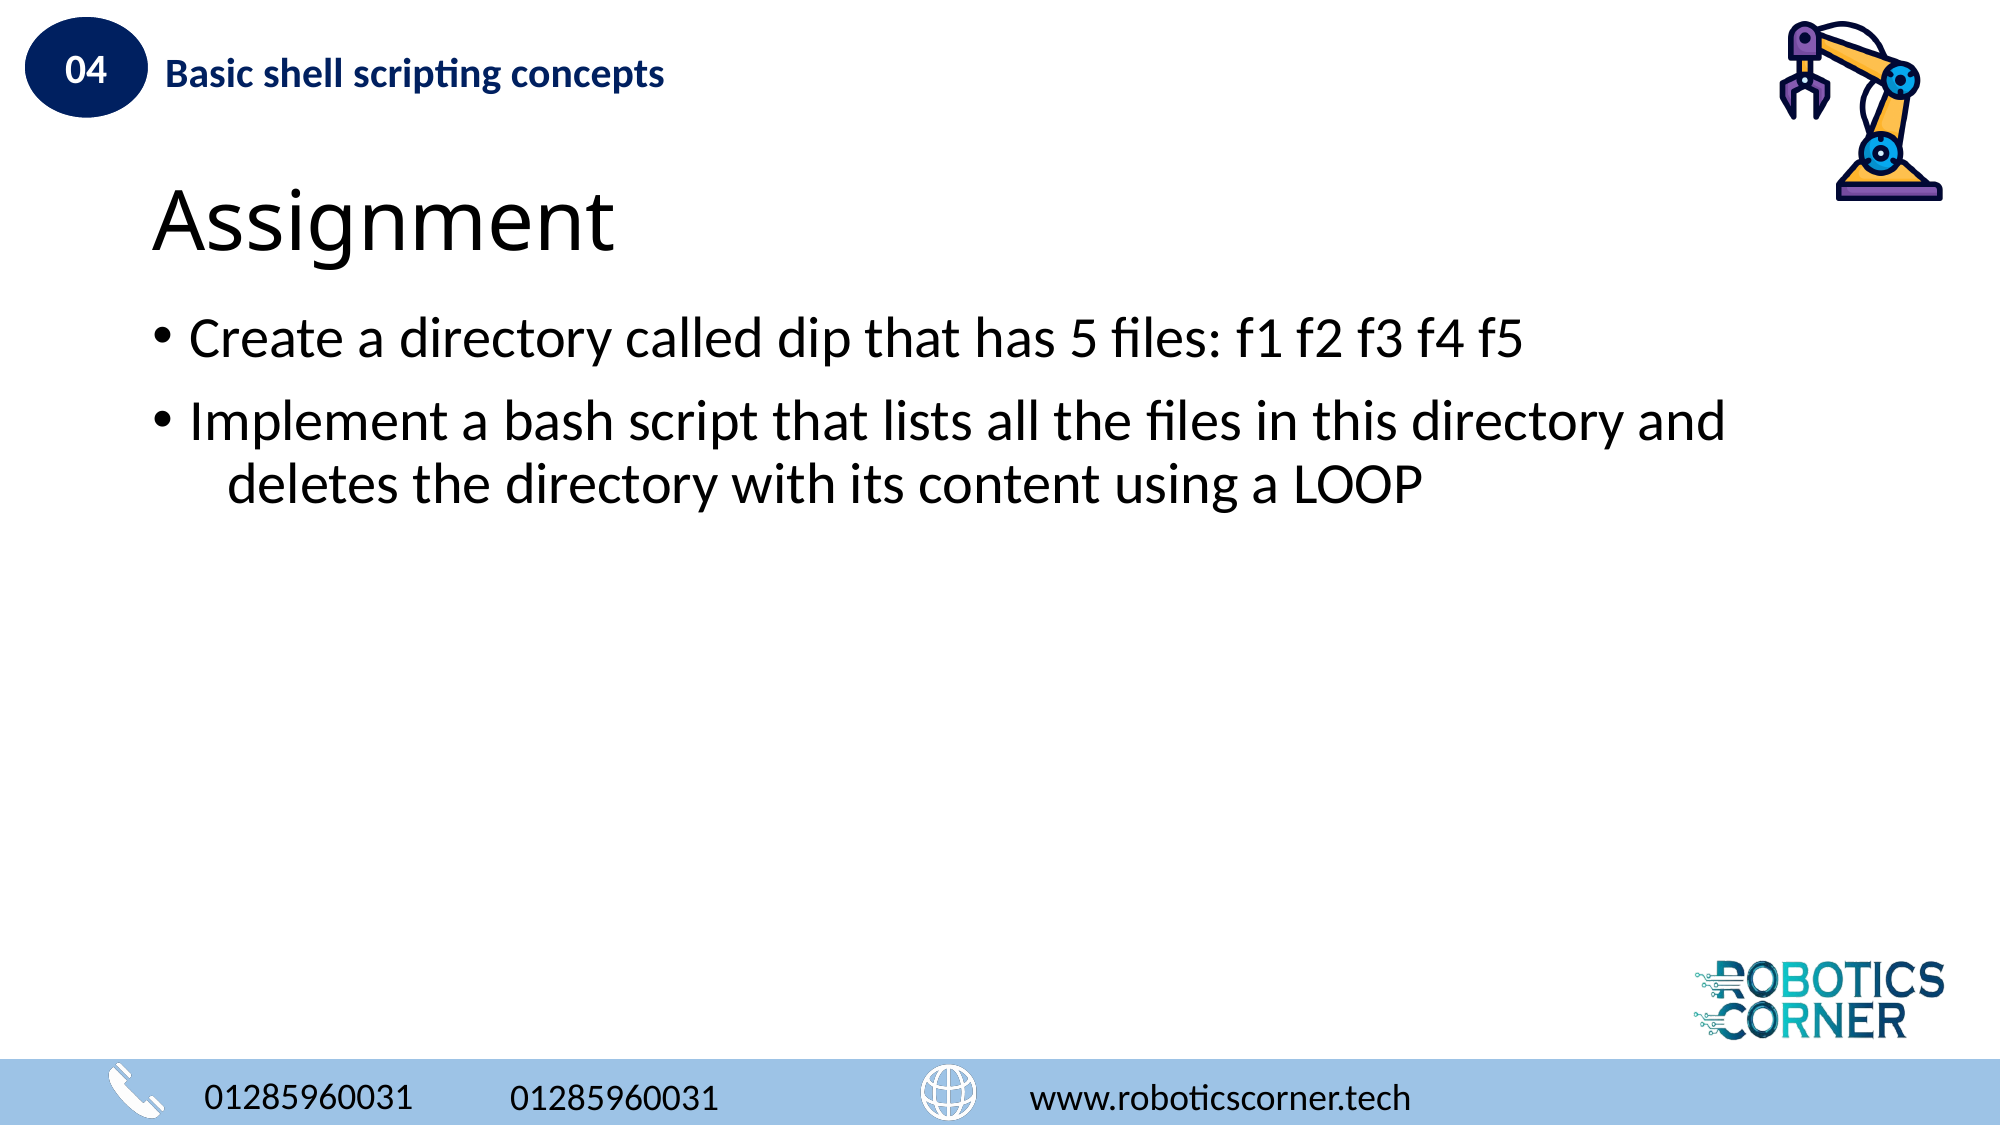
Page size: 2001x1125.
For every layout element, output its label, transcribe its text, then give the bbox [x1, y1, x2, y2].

text_box 01285960031 [495, 1064, 827, 1125]
text_box [0, 1059, 915, 1125]
text_box 01285960031 [189, 1064, 495, 1125]
text_box [981, 1059, 1680, 1125]
list Create a directory called dip that has 5 files: f1 f2 f3 f4 f5 Implement a bash script that lists all the files in this directory and deletes the directory with its content using a LOOP [137, 299, 1863, 1014]
picture [915, 1059, 981, 1125]
picture [1771, 21, 1951, 201]
title Assignment [137, 169, 1863, 278]
text_box [1953, 1059, 2000, 1125]
text_box Basic shell scripting concepts [150, 38, 705, 154]
text_box 04 [22, 14, 150, 121]
text_box www.roboticscorner.tech [1014, 1065, 1546, 1125]
picture [1680, 859, 1953, 1125]
picture [103, 1057, 170, 1124]
